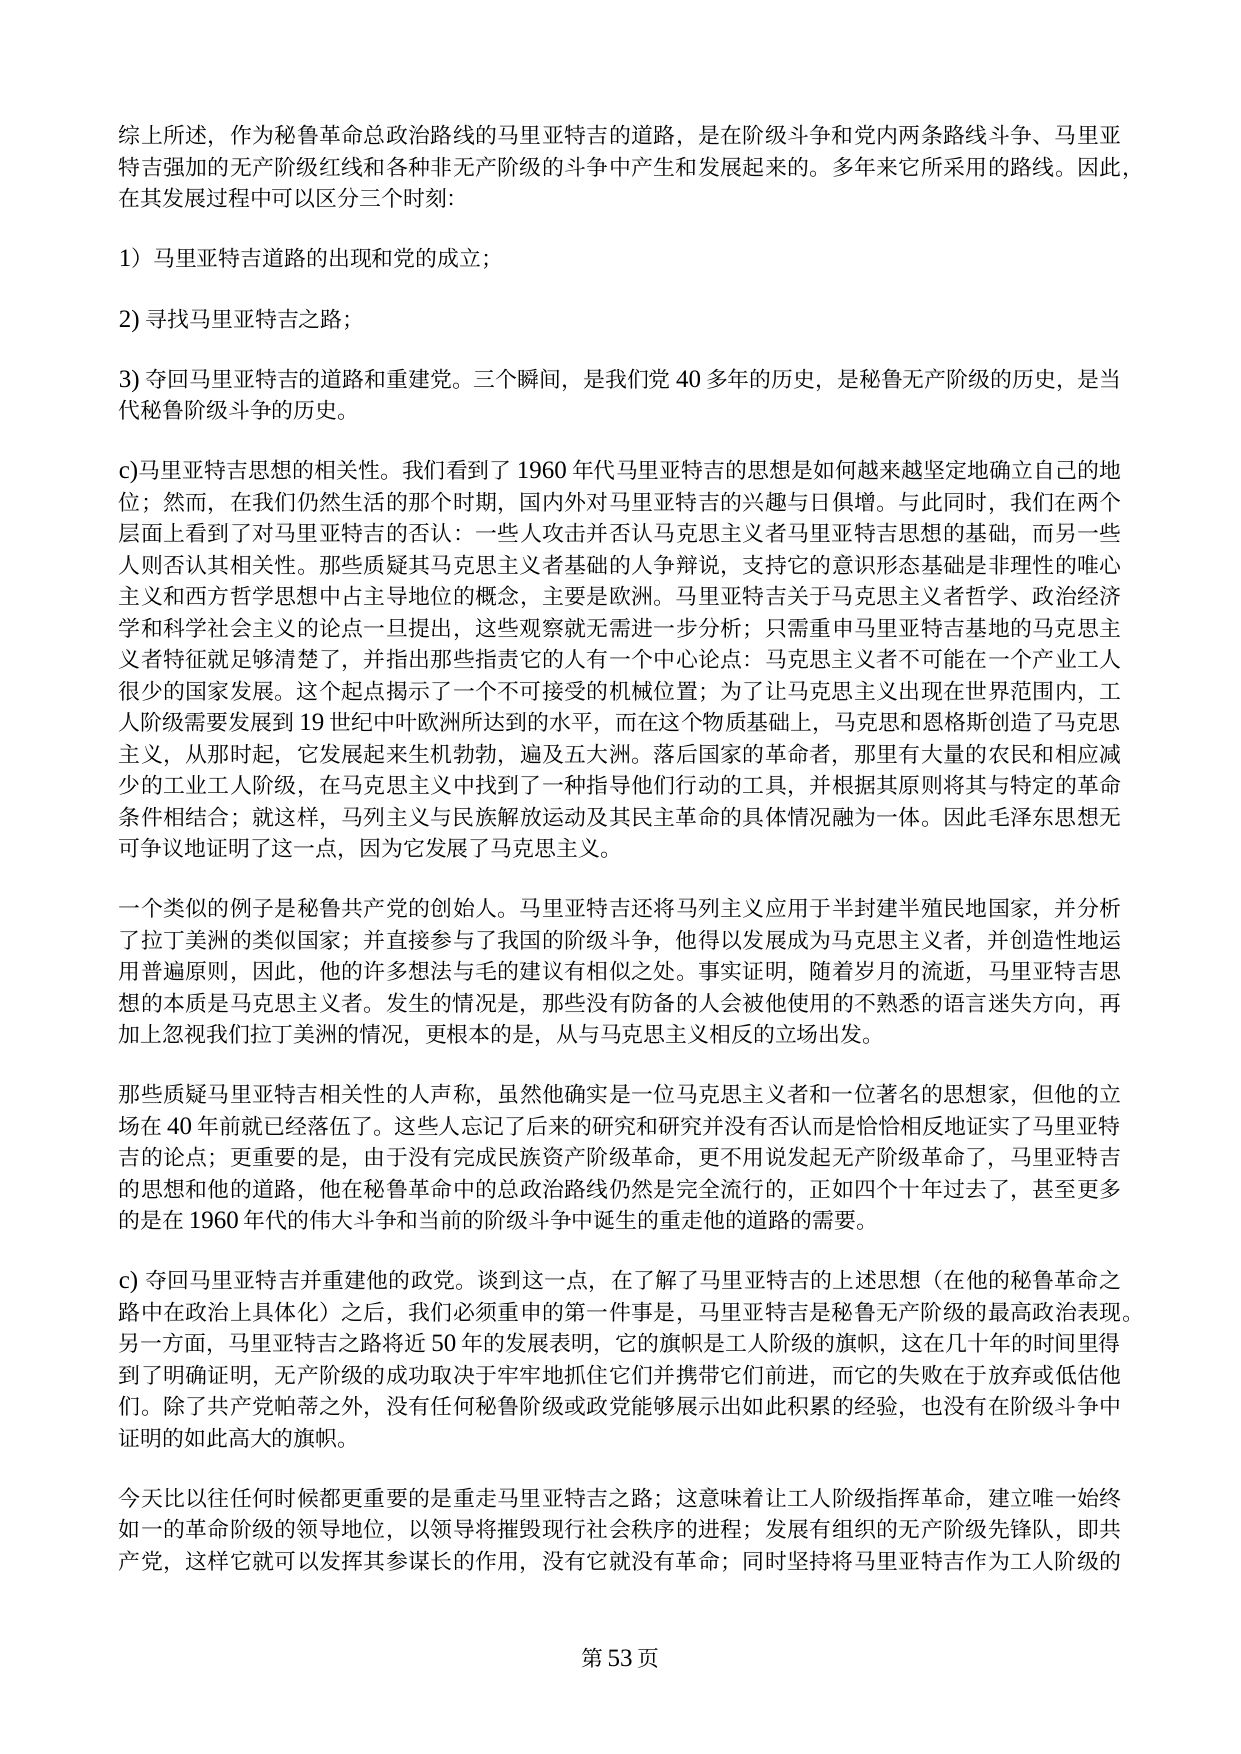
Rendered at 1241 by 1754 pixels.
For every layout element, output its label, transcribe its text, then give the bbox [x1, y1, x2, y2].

text 一个类似的例子是秘鲁共产党的创始人。马里亚特吉还将马列主义应用于半封建半殖民地国家，并分析了拉丁美洲的类似国家；并直接参与了我国的阶级斗争，他得以发展成为马克思主义者，并创造性地运用普遍原则，因此，他的许多想法与毛的建议有相似之处。事实证明，随着岁月的流逝，马里亚特吉思想的本质是马克思主义者。发生的情况是，那些没有防备的人会被他使用的不熟悉的语言迷失方向，再加上忽视我们拉丁美洲的情况，更根本的是，从与马克思主义相反的立场出发。 [118, 891, 1122, 1049]
text 3) 夺回马里亚特吉的道路和重建党。三个瞬间，是我们党40多年的历史，是秘鲁无产阶级的历史，是当代秘鲁阶级斗争的历史。 [118, 362, 1122, 425]
text 今天比以往任何时候都更重要的是重走马里亚特吉之路；这意味着让工人阶级指挥革命，建立唯一始终如一的革命阶级的领导地位，以领导将摧毁现行社会秩序的进程；发展有组织的无产阶级先锋队，即共产党，这样它就可以发挥其参谋长的作用，没有它就没有革命；同时坚持将马里亚特吉作为工人阶级的 [118, 1481, 1122, 1575]
text 综上所述，作为秘鲁革命总政治路线的马里亚特吉的道路，是在阶级斗争和党内两条路线斗争、马里亚特吉强加的无产阶级红线和各种非无产阶级的斗争中产生和发展起来的。多年来它所采用的路线。因此，在其发展过程中可以区分三个时刻： [118, 118, 1122, 213]
text 那些质疑马里亚特吉相关性的人声称，虽然他确实是一位马克思主义者和一位著名的思想家，但他的立场在40年前就已经落伍了。这些人忘记了后来的研究和研究并没有否认而是恰恰相反地证实了马里亚特吉的论点；更重要的是，由于没有完成民族资产阶级革命，更不用说发起无产阶级革命了，马里亚特吉的思想和他的道路，他在秘鲁革命中的总政治路线仍然是完全流行的，正如四个十年过去了，甚至更多的是在1960年代的伟大斗争和当前的阶级斗争中诞生的重走他的道路的需要。 [118, 1077, 1122, 1235]
text c)马里亚特吉思想的相关性。我们看到了1960年代马里亚特吉的思想是如何越来越坚定地确立自己的地位；然而，在我们仍然生活的那个时期，国内外对马里亚特吉的兴趣与日俱增。与此同时，我们在两个层面上看到了对马里亚特吉的否认：一些人攻击并否认马克思主义者马里亚特吉思想的基础，而另一些人则否认其相关性。那些质疑其马克思主义者基础的人争辩说，支持它的意识形态基础是非理性的唯心主义和西方哲学思想中占主导地位的概念，主要是欧洲。马里亚特吉关于马克思主义者哲学、政治经济学和科学社会主义的论点一旦提出，这些观察就无需进一步分析；只需重申马里亚特吉基地的马克思主义者特征就足够清楚了，并指出那些指责它的人有一个中心论点：马克思主义者不可能在一个产业工人很少的国家发展。这个起点揭示了一个不可接受的机械位置；为了让马克思主义出现在世界范围内，工人阶级需要发展到19世纪中叶欧洲所达到的水平，而在这个物质基础上，马克思和恩格斯创造了马克思主义，从那时起，它发展起来生机勃勃，遍及五大洲。落后国家的革命者，那里有大量的农民和相应减少的工业工人阶级，在马克思主义中找到了一种指导他们行动的工具，并根据其原则将其与特定的革命条件相结合；就这样，马列主义与民族解放运动及其民主革命的具体情况融为一体。因此毛泽东思想无可争议地证明了这一点，因为它发展了马克思主义。 [118, 454, 1122, 863]
text 2) 寻找马里亚特吉之路； [118, 302, 1122, 333]
text 1）马里亚特吉道路的出现和党的成立； [118, 242, 1122, 273]
text c) 夺回马里亚特吉并重建他的政党。谈到这一点，在了解了马里亚特吉的上述思想（在他的秘鲁革命之路中在政治上具体化）之后，我们必须重申的第一件事是，马里亚特吉是秘鲁无产阶级的最高政治表现。另一方面，马里亚特吉之路将近50年的发展表明，它的旗帜是工人阶级的旗帜，这在几十年的时间里得到了明确证明，无产阶级的成功取决于牢牢地抓住它们并携带它们前进，而它的失败在于放弃或低估他们。除了共产党帕蒂之外，没有任何秘鲁阶级或政党能够展示出如此积累的经验，也没有在阶级斗争中证明的如此高大的旗帜。 [118, 1263, 1122, 1452]
